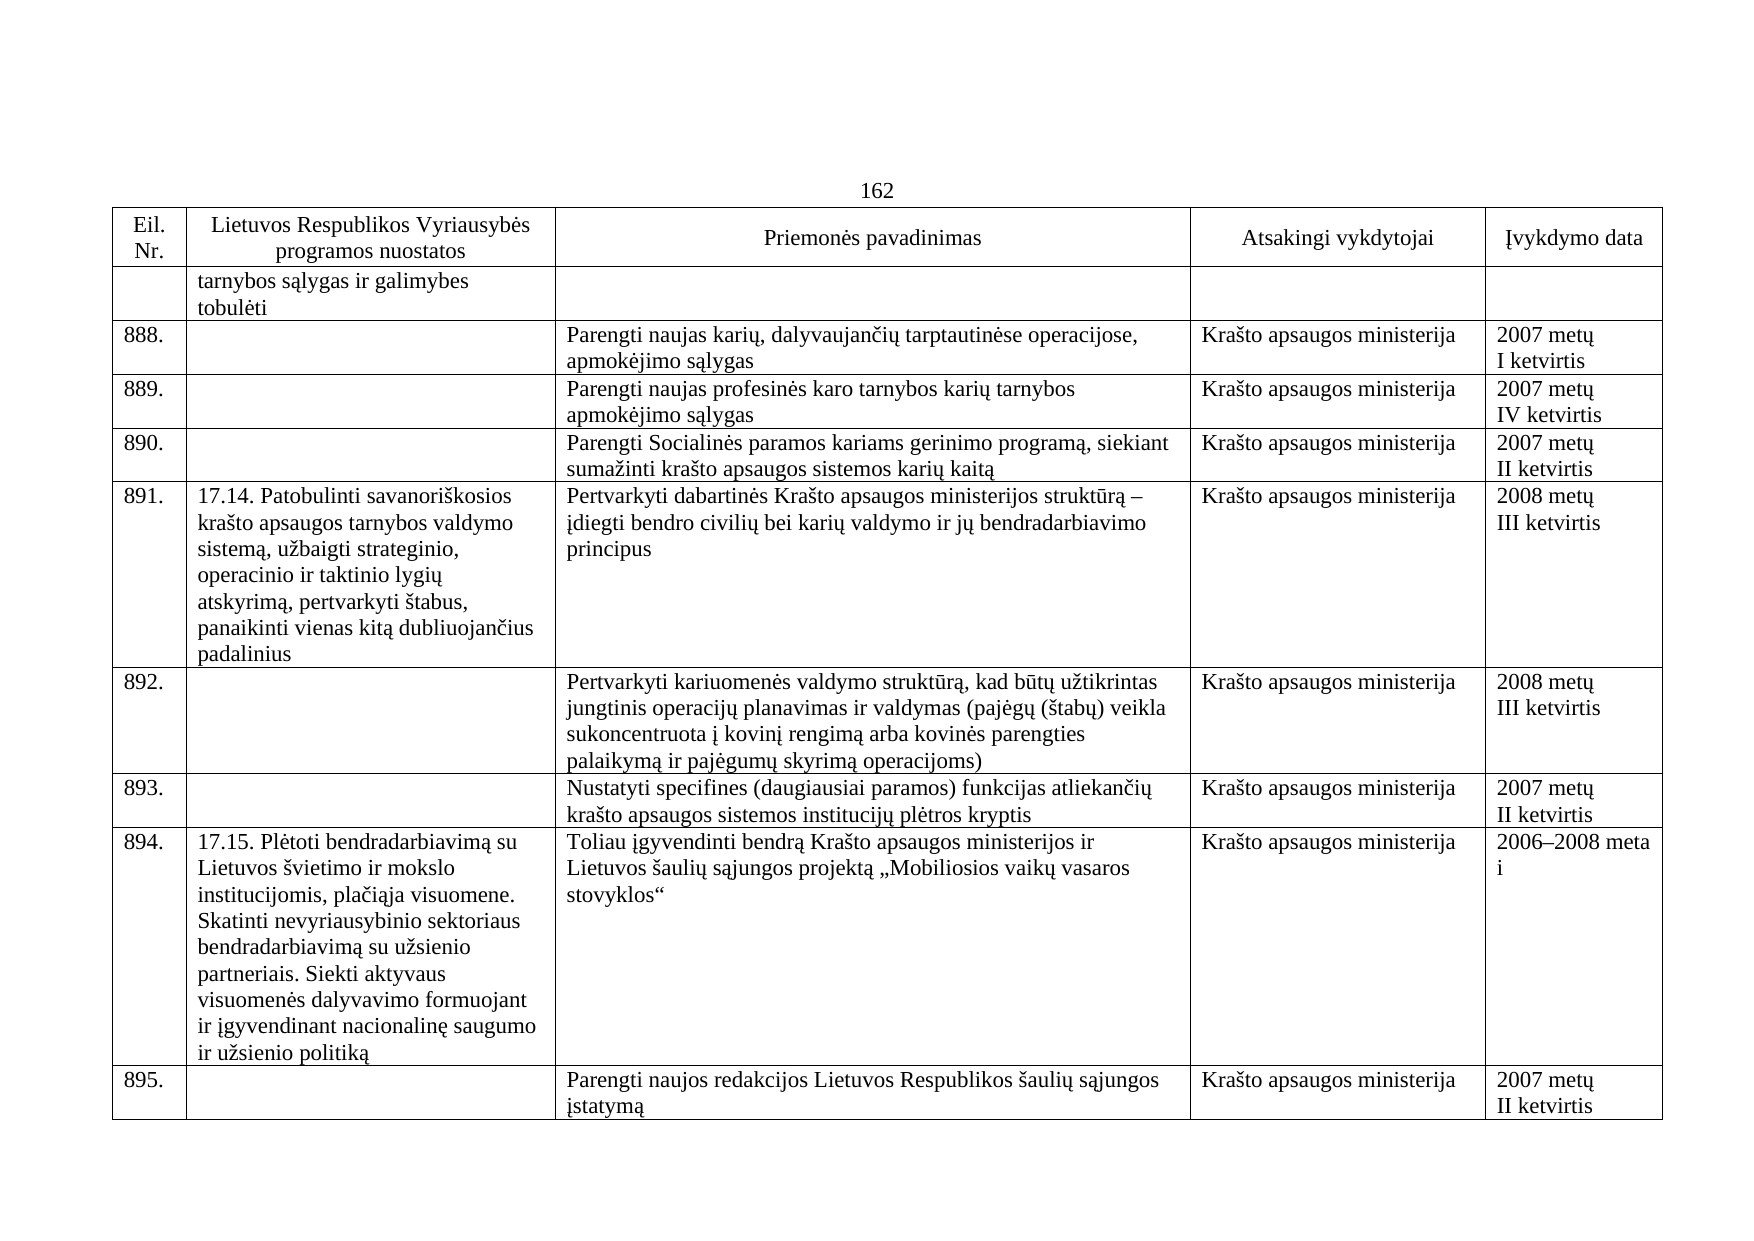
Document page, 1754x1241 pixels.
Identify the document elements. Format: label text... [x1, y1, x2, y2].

table_cell Pertvarkyti dabartinės Krašto apsaugos ministerijos struktūrą – įdiegti bendro civilių bei karių valdymo ir jų bendradarbiavimo principus [556, 482, 1190, 667]
table_cell 2008 metų III ketvirtis [1486, 482, 1662, 667]
table_cell [187, 1066, 555, 1119]
table_cell Pertvarkyti kariuomenės valdymo struktūrą, kad būtų užtikrintas jungtinis operacijų planavimas ir valdymas (pajėgų (štabų) veikla sukoncentruota į kovinį rengimą arba kovinės parengties palaikymą ir pajėgumų skyrimą operacijoms) [556, 668, 1190, 773]
table_header Lietuvos Respublikos Vyriausybės programos nuostatos [187, 208, 555, 266]
table_cell Nustatyti specifines (daugiausiai paramos) funkcijas atliekančių krašto apsaugos sistemos institucijų plėtros kryptis [556, 774, 1190, 827]
table_header Atsakingi vykdytojai [1191, 208, 1485, 266]
table_cell Krašto apsaugos ministerija [1191, 1066, 1485, 1119]
table_cell 2007 metų IV ketvirtis [1486, 375, 1662, 427]
table_cell [187, 375, 555, 427]
table_cell 2007 metų II ketvirtis [1486, 774, 1662, 827]
table_cell 2007 metų II ketvirtis [1486, 1066, 1662, 1119]
table_cell 17.14. Patobulinti savanoriškosios krašto apsaugos tarnybos valdymo sistemą, užbaigti strateginio, operacinio ir taktinio lygių atskyrimą, pertvarkyti štabus, panaikinti vienas kitą dubliuojančius padalinius [187, 482, 555, 667]
table_cell 889. [113, 375, 186, 427]
table_cell Parengti naujos redakcijos Lietuvos Respublikos šaulių sąjungos įstatymą [556, 1066, 1190, 1119]
table_cell Krašto apsaugos ministerija [1191, 321, 1485, 374]
table_cell 17.15. Plėtoti bendradarbiavimą su Lietuvos švietimo ir mokslo institucijomis, plačiąja visuomene. Skatinti nevyriausybinio sektoriaus bendradarbiavimą su užsienio partneriais. Siekti aktyvaus visuomenės dalyvavimo formuojant ir įgyvendinant nacionalinę saugumo ir užsienio politiką [187, 828, 555, 1065]
table_cell Toliau įgyvendinti bendrą Krašto apsaugos ministerijos ir Lietuvos šaulių sąjungos projektą „Mobiliosios vaikų vasaros stovyklos“ [556, 828, 1190, 1065]
table_cell 895. [113, 1066, 186, 1119]
table_cell [187, 774, 555, 827]
table_header Eil. Nr. [113, 208, 186, 266]
table_cell 2007 metų II ketvirtis [1486, 429, 1662, 481]
table_cell 888. [113, 321, 186, 374]
table_cell 892. [113, 668, 186, 773]
table_cell Parengti naujas karių, dalyvaujančių tarptautinėse operacijose, apmokėjimo sąlygas [556, 321, 1190, 374]
table_cell [187, 668, 555, 773]
table_header Priemonės pavadinimas [556, 208, 1190, 266]
table_cell Krašto apsaugos ministerija [1191, 482, 1485, 667]
table_cell Krašto apsaugos ministerija [1191, 828, 1485, 1065]
table_cell tarnybos sąlygas ir galimybes tobulėti [187, 267, 555, 320]
table_cell [187, 429, 555, 481]
table_header Įvykdymo data [1486, 208, 1662, 266]
table_cell [113, 267, 186, 320]
table_cell Parengti Socialinės paramos kariams gerinimo programą, siekiant sumažinti krašto apsaugos sistemos karių kaitą [556, 429, 1190, 481]
table_cell Krašto apsaugos ministerija [1191, 774, 1485, 827]
table_cell 2006–2008 metai [1486, 828, 1662, 1065]
table_cell 893. [113, 774, 186, 827]
table_cell 891. [113, 482, 186, 667]
table_cell 894. [113, 828, 186, 1065]
table_cell 890. [113, 429, 186, 481]
table_cell [1191, 267, 1485, 320]
table_cell [1486, 267, 1662, 320]
table_cell 2008 metų III ketvirtis [1486, 668, 1662, 773]
table_cell Krašto apsaugos ministerija [1191, 429, 1485, 481]
table_cell Krašto apsaugos ministerija [1191, 668, 1485, 773]
table_cell Parengti naujas profesinės karo tarnybos karių tarnybos apmokėjimo sąlygas [556, 375, 1190, 427]
table_cell [187, 321, 555, 374]
table_cell Krašto apsaugos ministerija [1191, 375, 1485, 427]
table_cell [556, 267, 1190, 320]
table_cell 2007 metų I ketvirtis [1486, 321, 1662, 374]
